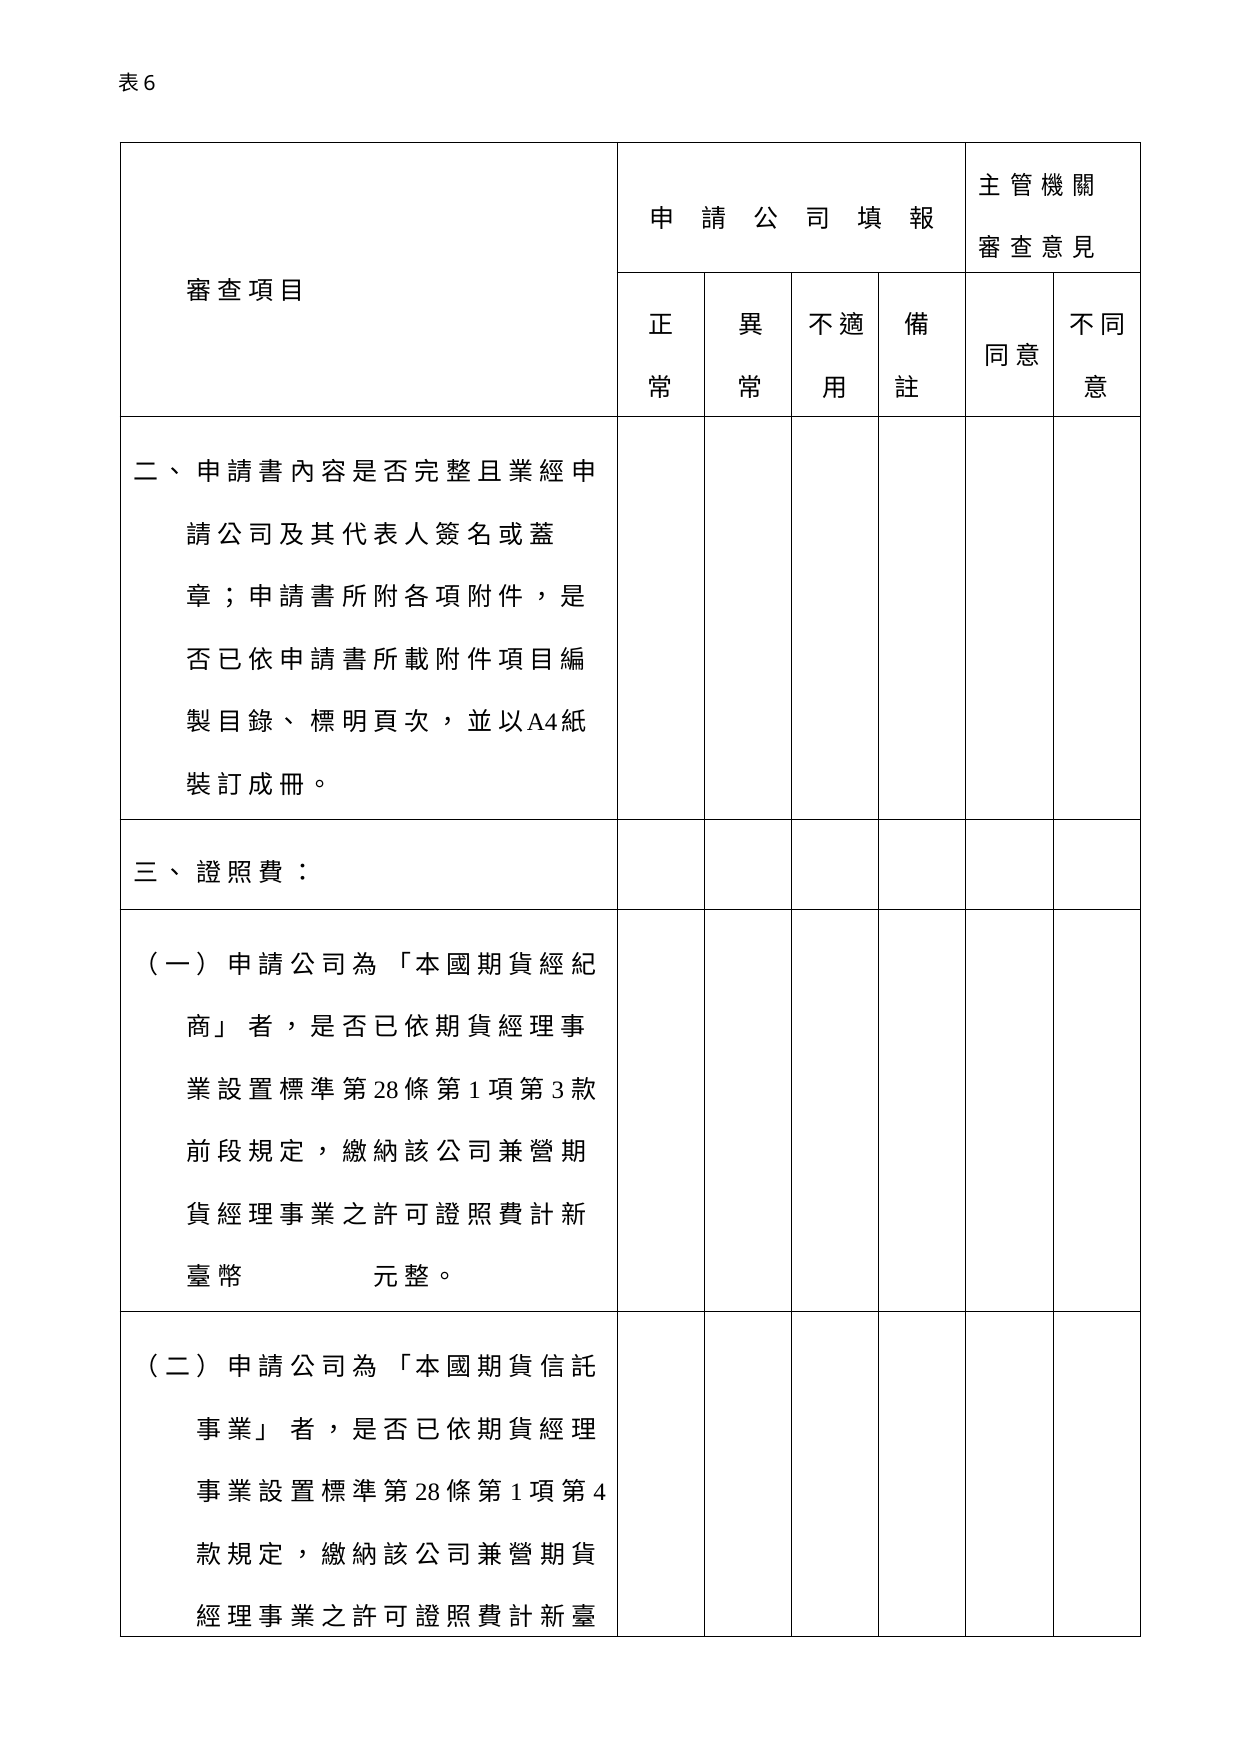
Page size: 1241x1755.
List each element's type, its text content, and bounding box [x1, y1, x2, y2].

table_cell [879, 910, 965, 1311]
table_cell [792, 820, 878, 908]
table_cell [792, 1312, 878, 1636]
table_cell 二、申請書內容是否完整且業經申請公司及其代表人簽名或蓋章；申請書所附各項附件，是否已依申請書所載附件項目編製目錄、標明頁次，並以A4紙裝訂成冊。 [121, 417, 617, 818]
table_cell [792, 910, 878, 1311]
table_cell [705, 820, 791, 908]
table_cell [966, 820, 1053, 908]
table_cell （一）申請公司為「本國期貨經紀商」者，是否已依期貨經理事業設置標準第28條第1項第3款前段規定，繳納該公司兼營期貨經理事業之許可證照費計新臺幣 元整。 [121, 910, 617, 1311]
table_cell 不適用 [792, 273, 878, 416]
table_cell [1054, 417, 1140, 818]
table_cell [966, 417, 1053, 818]
table_cell [1054, 1312, 1140, 1636]
table_cell [705, 417, 791, 818]
table_cell 正 常 [618, 273, 704, 416]
table_cell （二）申請公司為「本國期貨信託事業」者，是否已依期貨經理事業設置標準第28條第1項第4款規定，繳納該公司兼營期貨經理事業之許可證照費計新臺 [121, 1312, 617, 1636]
table_cell [879, 417, 965, 818]
table_header 審查項目 [121, 143, 617, 416]
table_cell [618, 820, 704, 908]
table_cell 不同意 [1054, 273, 1140, 416]
table_cell [705, 910, 791, 1311]
table_header 主管機關 審查意見 [966, 143, 1140, 272]
table_cell 同意 [966, 273, 1053, 416]
table_header 申 請 公 司 填 報 [618, 143, 965, 272]
table_cell [966, 1312, 1053, 1636]
table_cell 異 常 [705, 273, 791, 416]
table_cell [618, 910, 704, 1311]
table_cell [966, 910, 1053, 1311]
table_cell [879, 820, 965, 908]
table_cell [618, 1312, 704, 1636]
table_cell [618, 417, 704, 818]
table_cell [1054, 820, 1140, 908]
table_cell 三、證照費： [121, 820, 617, 908]
table_cell [705, 1312, 791, 1636]
table_cell [879, 1312, 965, 1636]
table_cell [792, 417, 878, 818]
table_cell [1054, 910, 1140, 1311]
table_cell 備 註 [879, 273, 965, 416]
